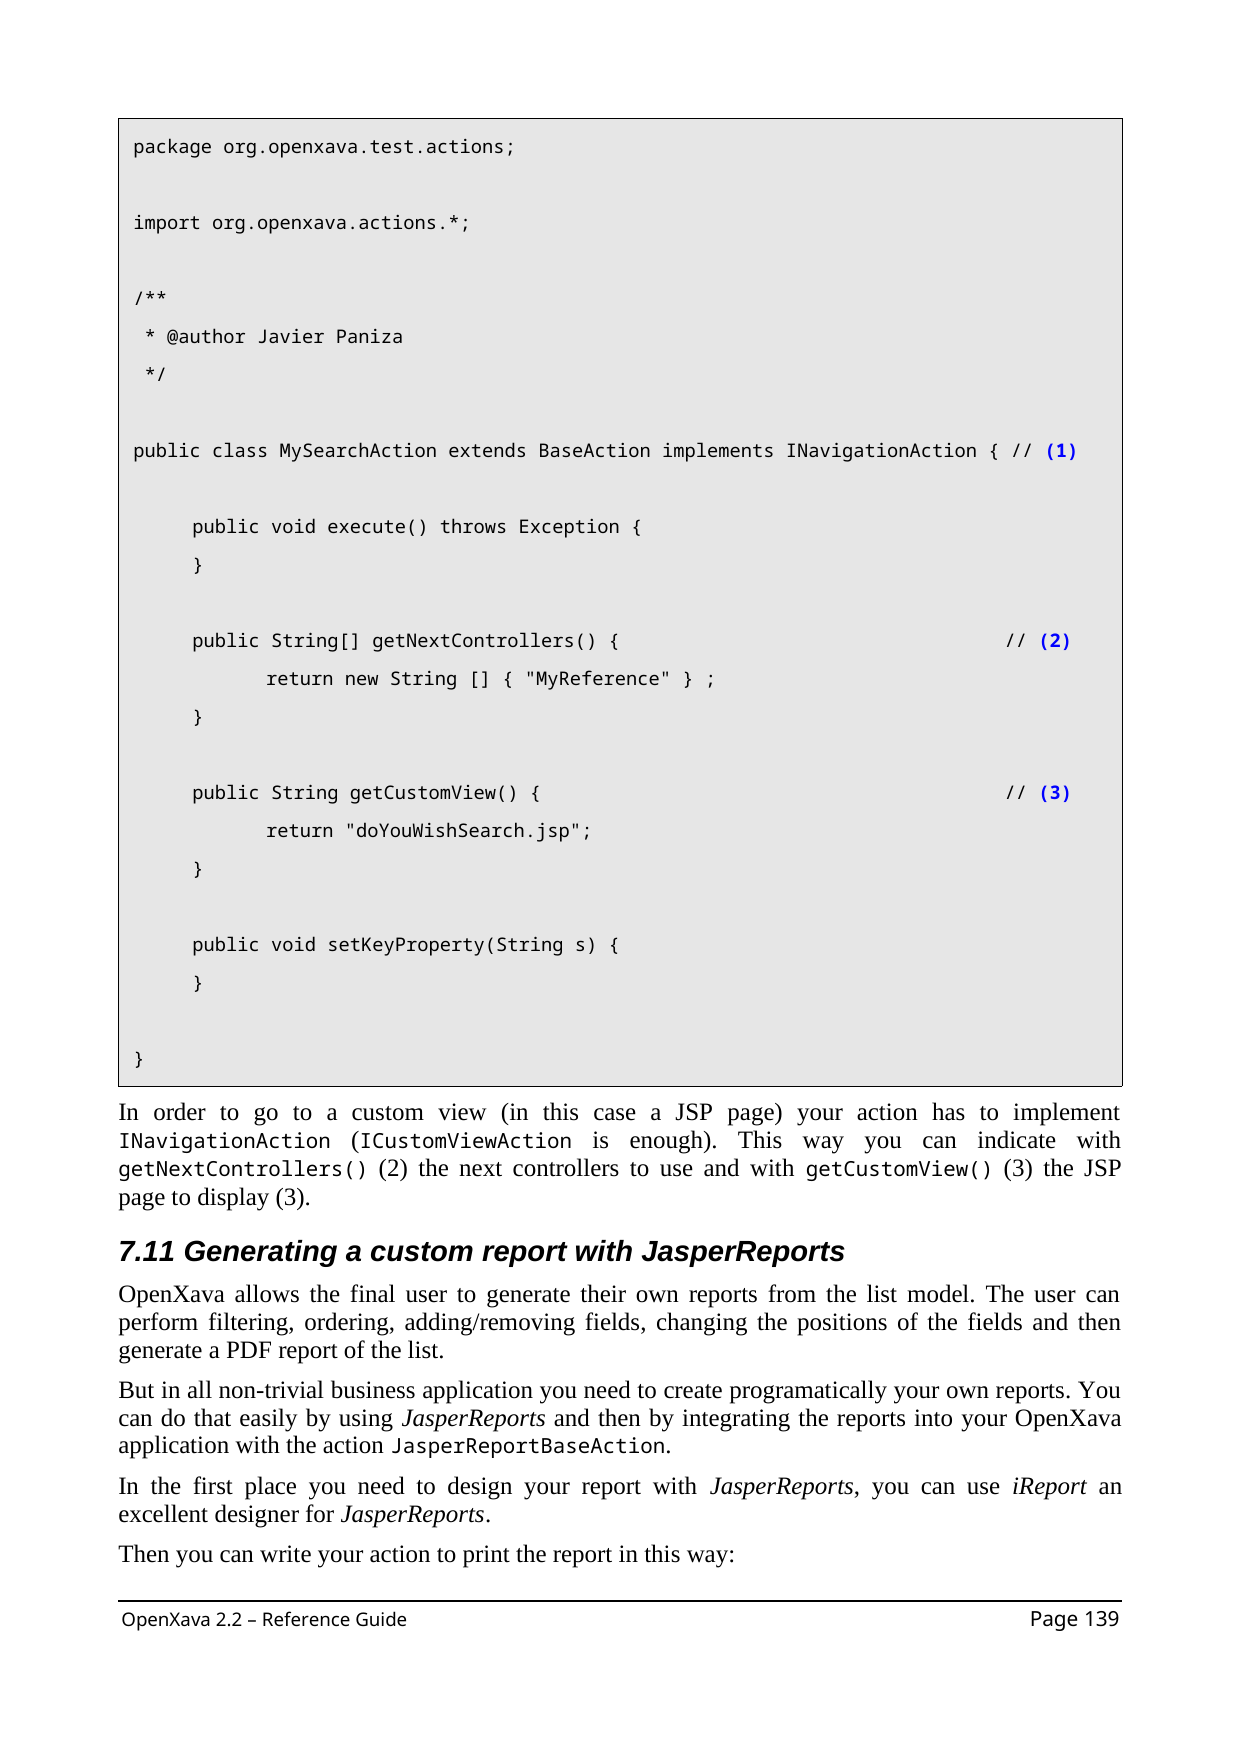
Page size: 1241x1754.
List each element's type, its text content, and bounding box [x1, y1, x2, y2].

text OpenXava allows the final user to generate their own reports from the list model. The user can perform filtering, ordering, adding/removing fields, changing the positions of the fields and then generate a PDF report of the list. [118, 1281, 1122, 1364]
text public class MySearchAction extends BaseAction implements INavigationAction { // (1) [119, 422, 1122, 460]
text In order to go to a custom view (in this case a JSP page) your action has to implement INavigationAction (ICustomViewAction is enough). This way you can indicate with getNextControllers() (2) the next controllers to use and with getCustomView() (3) the JSP page to display (3). [118, 1098, 1122, 1210]
text } [119, 688, 1122, 726]
text But in all non-trivial business application you need to create programatically your own reports. You can do that easily by using JasperReports and then by integrating the reports into your OpenXava application with the action JasperReportBaseAction. [118, 1376, 1122, 1460]
text } [119, 841, 1122, 878]
text * @author Javier Paniza [119, 308, 1122, 346]
text public String getCustomView() { // (3) [119, 764, 1122, 802]
text } [119, 536, 1122, 574]
text In the first place you need to design your report with JasperReports, you can use iReport an excellent designer for JasperReports. [118, 1472, 1122, 1528]
text import org.openxava.actions.*; [119, 194, 1122, 232]
text return new String [] { "MyReference" } ; [119, 650, 1122, 688]
text /** [119, 270, 1122, 308]
text Then you can write your action to print the report in this way: [118, 1540, 1122, 1568]
text package org.openxava.test.actions; [119, 119, 1122, 156]
text */ [119, 346, 1122, 384]
text } [119, 954, 1122, 993]
text public void setKeyProperty(String s) { [119, 917, 1122, 954]
text public void execute() throws Exception { [119, 498, 1122, 536]
text return "doYouWishSearch.jsp"; [119, 802, 1122, 841]
text } [119, 1031, 1122, 1086]
text public String[] getNextControllers() { // (2) [119, 612, 1122, 650]
subtitle Generating a custom report with JasperReports [118, 1235, 1122, 1268]
